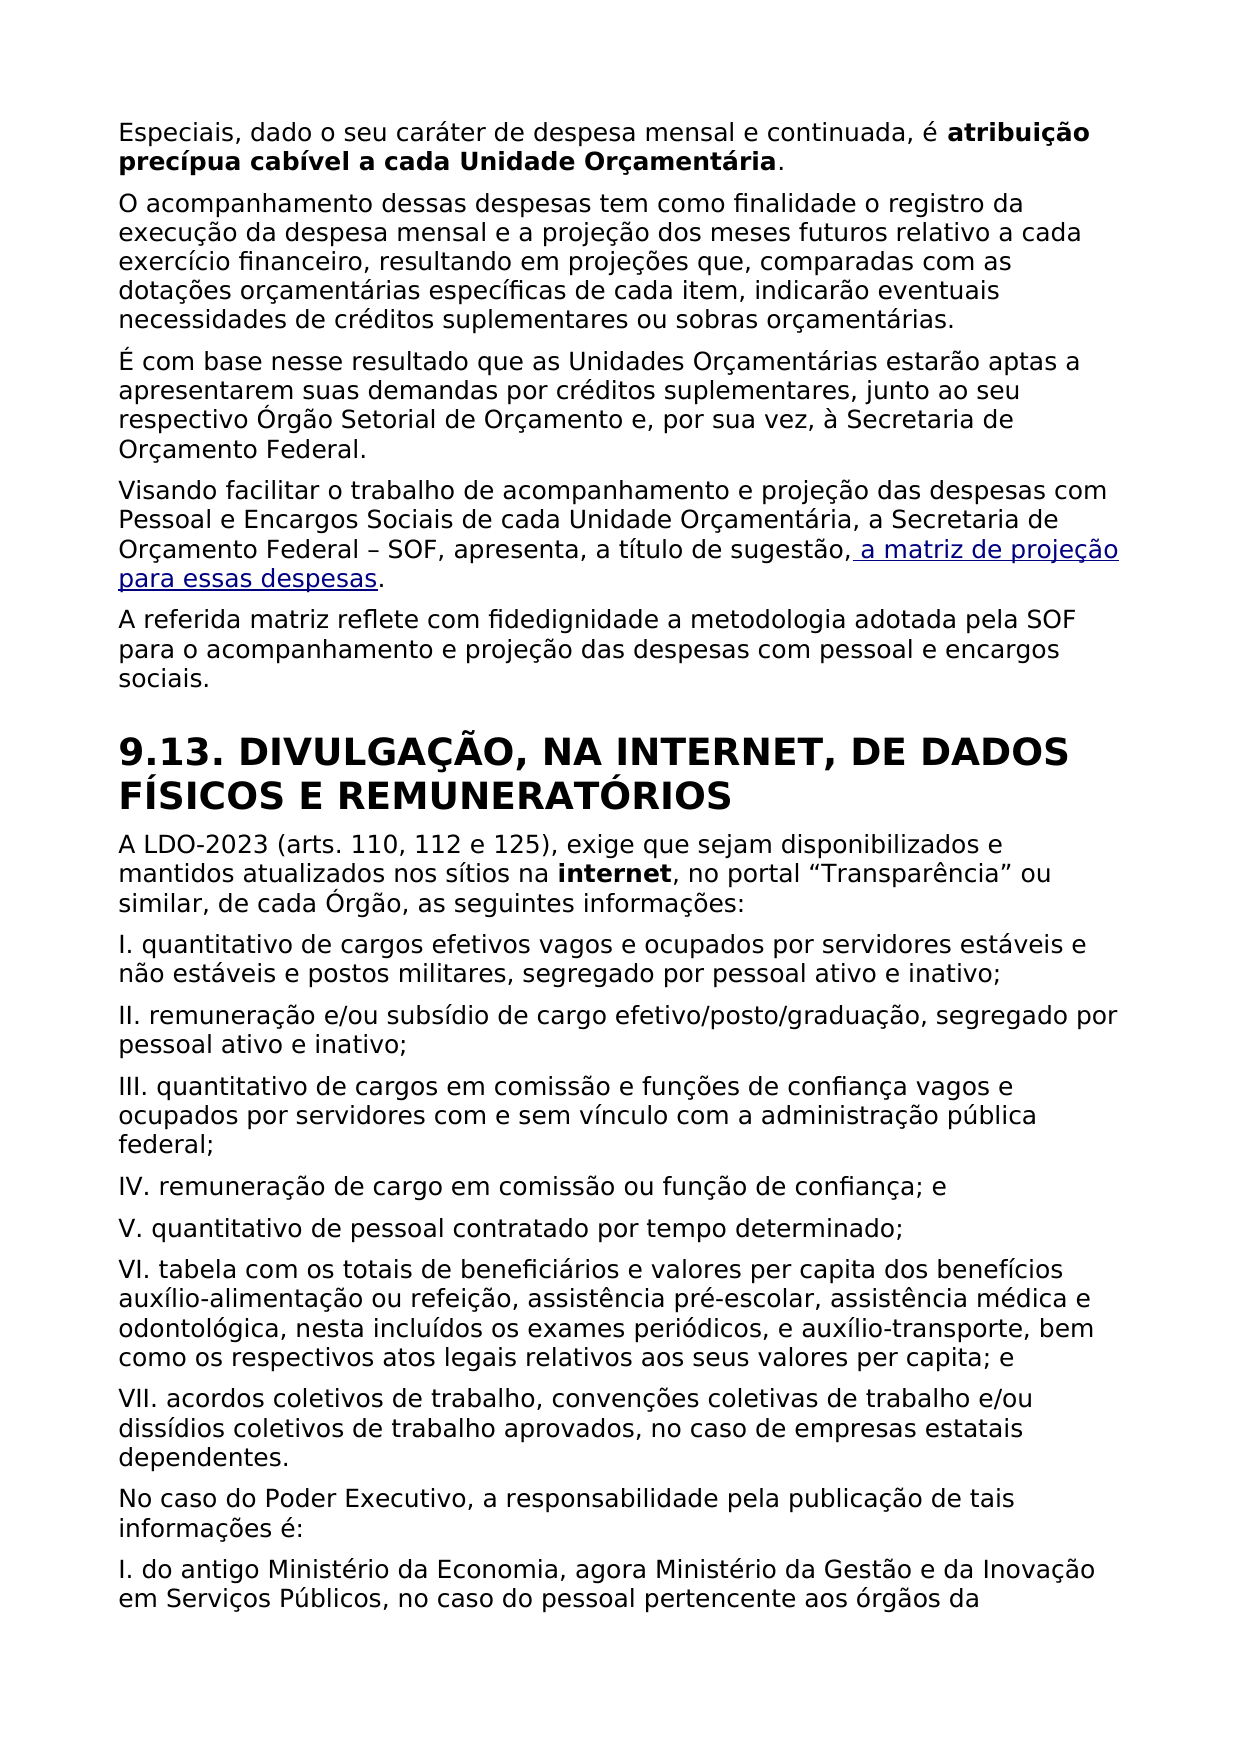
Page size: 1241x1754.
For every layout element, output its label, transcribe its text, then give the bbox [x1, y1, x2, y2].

text Visando facilitar o trabalho de acompanhamento e projeção das despesas com Pessoal e Encargos Sociais de cada Unidade Orçamentária, a Secretaria de Orçamento Federal – SOF, apresenta, a título de sugestão, a matriz de projeção para essas despesas. [118, 476, 1122, 593]
text A referida matriz reflete com fidedignidade a metodologia adotada pela SOF para o acompanhamento e projeção das despesas com pessoal e encargos sociais. [118, 606, 1122, 693]
text IV. remuneração de cargo em comissão ou função de confiança; e [118, 1172, 1122, 1201]
text II. remuneração e/ou subsídio de cargo efetivo/posto/graduação, segregado por pessoal ativo e inativo; [118, 1001, 1122, 1059]
text VI. tabela com os totais de beneficiários e valores per capita dos benefícios auxílio-alimentação ou refeição, assistência pré-escolar, assistência médica e odontológica, nesta incluídos os exames periódicos, e auxílio-transporte, bem como os respectivos atos legais relativos aos seus valores per capita; e [118, 1255, 1122, 1372]
text No caso do Poder Executivo, a responsabilidade pela publicação de tais informações é: [118, 1484, 1122, 1543]
text A LDO-2023 (arts. 110, 112 e 125), exige que sejam disponibilizados e mantidos atualizados nos sítios na internet, no portal “Transparência” ou similar, de cada Órgão, as seguintes informações: [118, 830, 1122, 918]
text VII. acordos coletivos de trabalho, convenções coletivas de trabalho e/ou dissídios coletivos de trabalho aprovados, no caso de empresas estatais dependentes. [118, 1384, 1122, 1472]
text I. do antigo Ministério da Economia, agora Ministério da Gestão e da Inovação em Serviços Públicos, no caso do pessoal pertencente aos órgãos da [118, 1555, 1122, 1614]
text V. quantitativo de pessoal contratado por tempo determinado; [118, 1214, 1122, 1243]
text O acompanhamento dessas despesas tem como finalidade o registro da execução da despesa mensal e a projeção dos meses futuros relativo a cada exercício financeiro, resultando em projeções que, comparadas com as dotações orçamentárias específicas de cada item, indicarão eventuais necessidades de créditos suplementares ou sobras orçamentárias. [118, 189, 1122, 335]
subtitle 9.13. DIVULGAÇÃO, NA INTERNET, DE DADOS FÍSICOS E REMUNERATÓRIOS [118, 731, 1122, 818]
text III. quantitativo de cargos em comissão e funções de confiança vagos e ocupados por servidores com e sem vínculo com a administração pública federal; [118, 1072, 1122, 1159]
text I. quantitativo de cargos efetivos vagos e ocupados por servidores estáveis e não estáveis e postos militares, segregado por pessoal ativo e inativo; [118, 930, 1122, 989]
text É com base nesse resultado que as Unidades Orçamentárias estarão aptas a apresentarem suas demandas por créditos suplementares, junto ao seu respectivo Órgão Setorial de Orçamento e, por sua vez, à Secretaria de Orçamento Federal. [118, 347, 1122, 464]
text Especiais, dado o seu caráter de despesa mensal e continuada, é atribuição precípua cabível a cada Unidade Orçamentária. [118, 118, 1122, 176]
